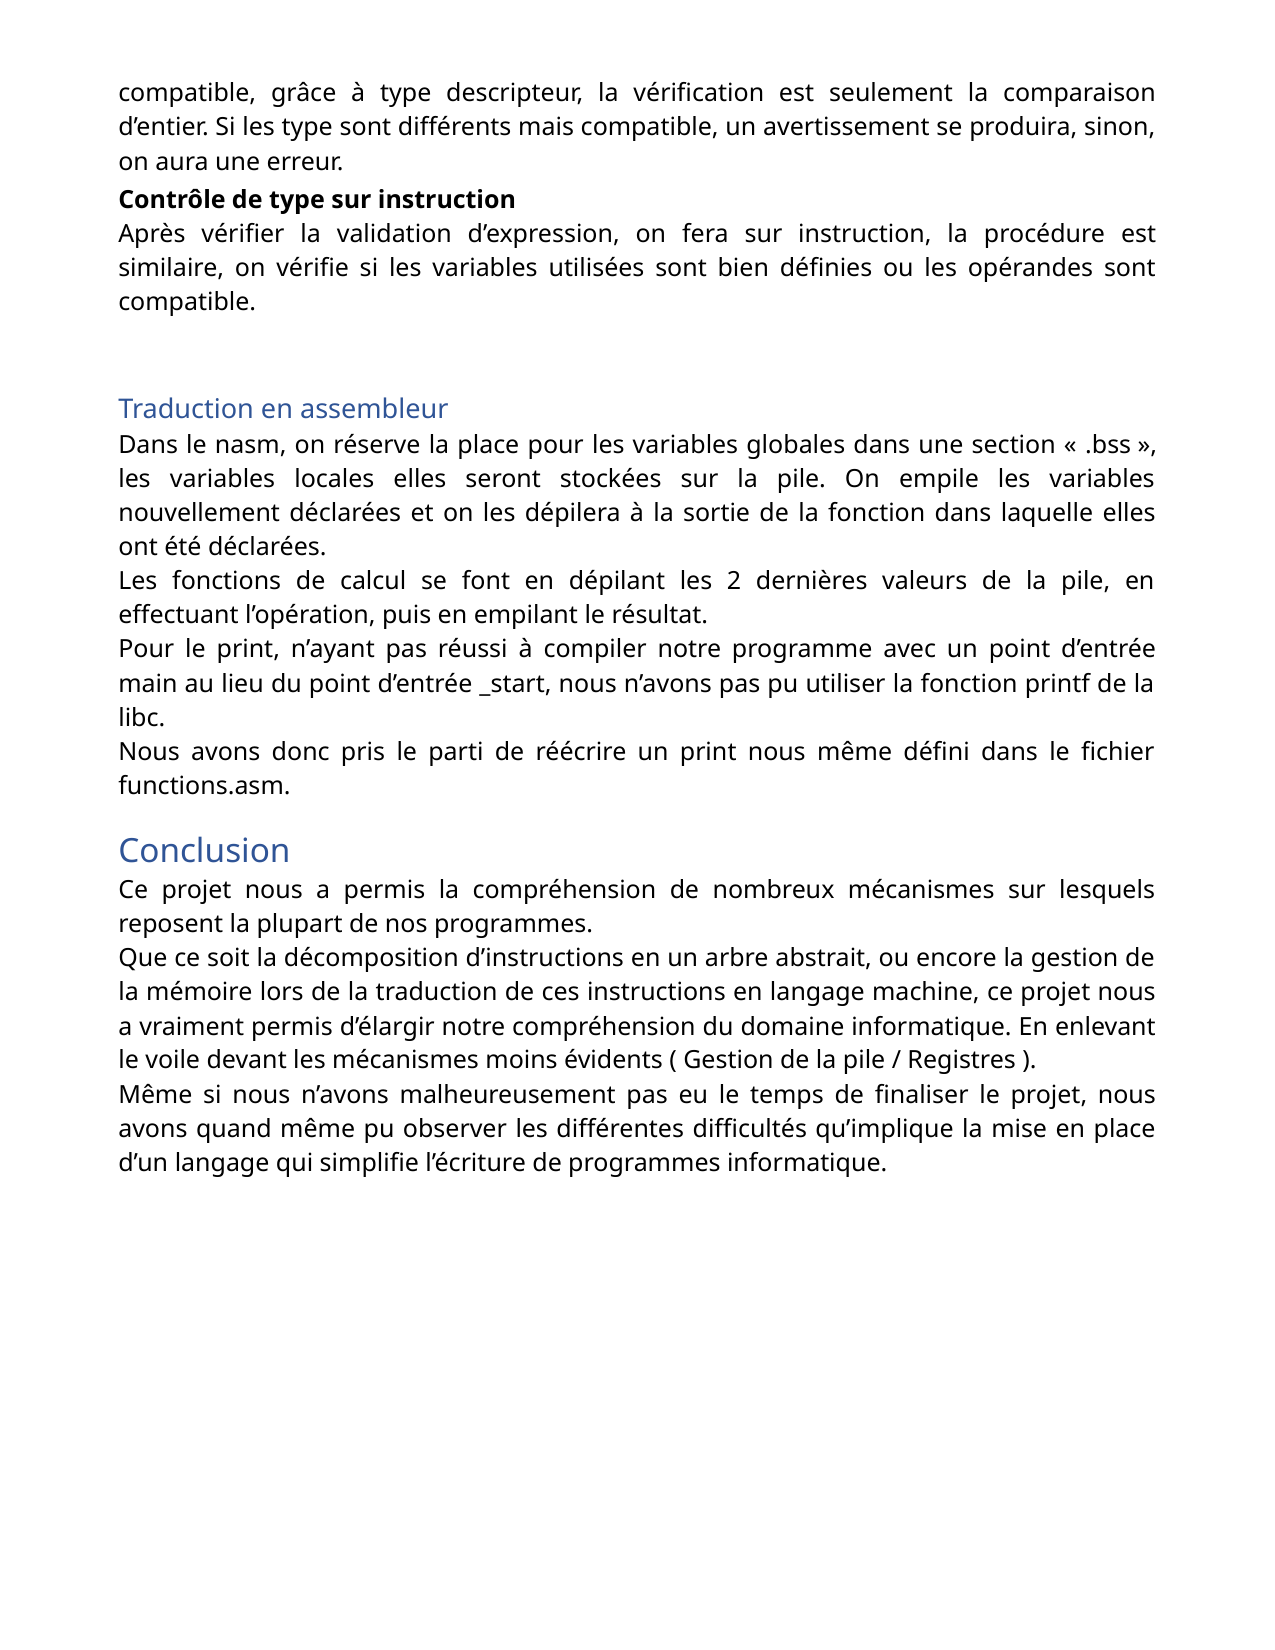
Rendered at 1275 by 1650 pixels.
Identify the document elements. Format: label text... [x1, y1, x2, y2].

subtitle Traduction en assembleur [118, 390, 1157, 427]
text Les fonctions de calcul se font en dépilant les 2 dernières valeurs de la pile, en effectuant l’opération, puis en empilant le résultat. [118, 563, 1157, 631]
text Nous avons donc pris le parti de réécrire un print nous même défini dans le fichier functions.asm. [118, 733, 1157, 801]
text Dans le nasm, on réserve la place pour les variables globales dans une section « .bss », les variables locales elles seront stockées sur la pile. On empile les variables nouvellement déclarées et on les dépilera à la sortie de la fonction dans laquelle elles ont été déclarées. [118, 427, 1157, 563]
text Même si nous n’avons malheureusement pas eu le temps de finaliser le projet, nous avons quand même pu observer les différentes difficultés qu’implique la mise en place d’un langage qui simplifie l’écriture de programmes informatique. [118, 1076, 1157, 1178]
text compatible, grâce à type descripteur, la vérification est seulement la comparaison d’entier. Si les type sont différents mais compatible, un avertissement se produira, sinon, on aura une erreur. [118, 75, 1157, 177]
text Après vérifier la validation d’expression, on fera sur instruction, la procédure est similaire, on vérifie si les variables utilisées sont bien définies ou les opérandes sont compatible. [118, 215, 1157, 318]
text Pour le print, n’ayant pas réussi à compiler notre programme avec un point d’entrée main au lieu du point d’entrée _start, nous n’avons pas pu utiliser la fonction printf de la libc. [118, 631, 1157, 733]
text Ce projet nous a permis la compréhension de nombreux mécanismes sur lesquels reposent la plupart de nos programmes. [118, 872, 1157, 940]
subtitle Contrôle de type sur instruction [118, 181, 1157, 215]
text Que ce soit la décomposition d’instructions en un arbre abstrait, ou encore la gestion de la mémoire lors de la traduction de ces instructions en langage machine, ce projet nous a vraiment permis d’élargir notre compréhension du domaine informatique. En enlevant le voile devant les mécanismes moins évidents ( Gestion de la pile / Registres ). [118, 940, 1157, 1076]
subtitle Conclusion [118, 826, 1157, 872]
